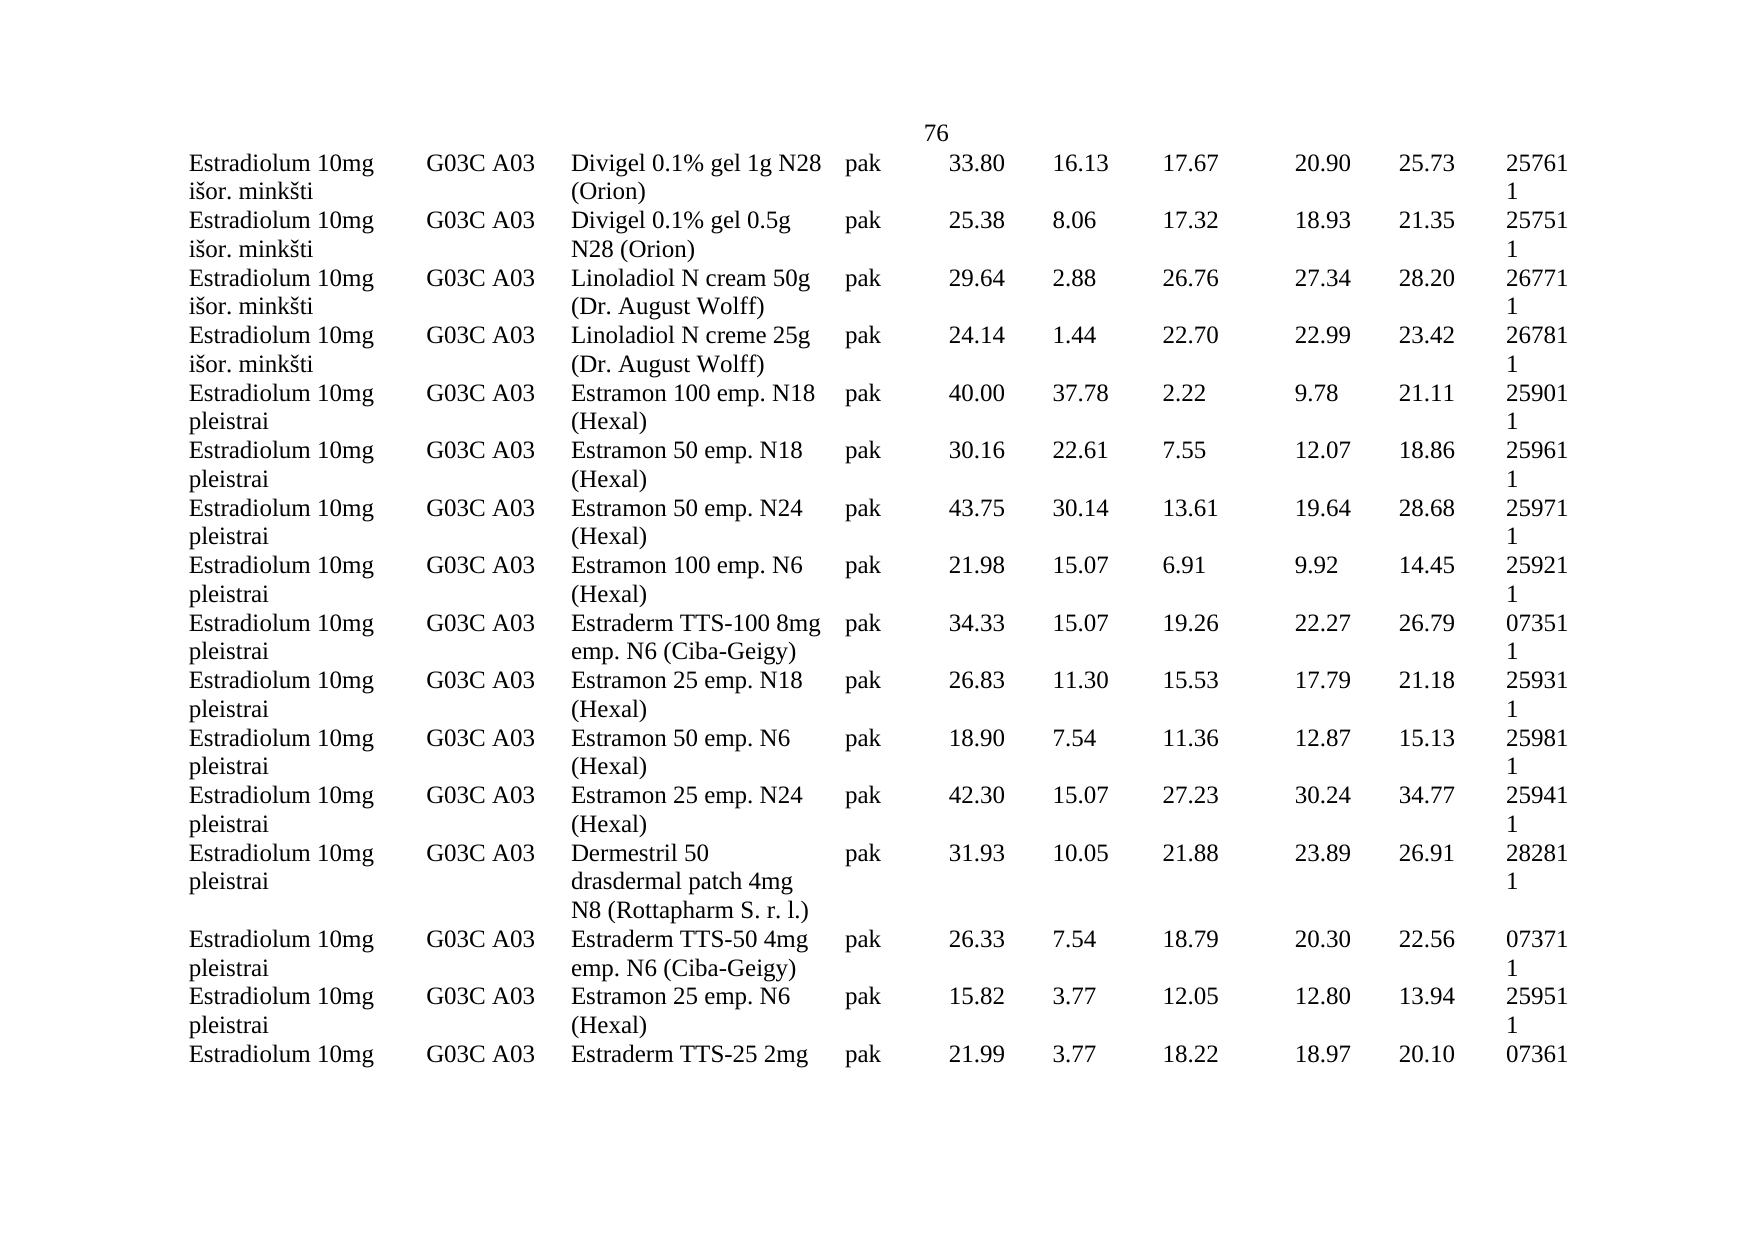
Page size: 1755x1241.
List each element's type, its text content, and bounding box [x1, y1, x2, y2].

table_cell 19.26 [1151, 608, 1283, 665]
table_cell G03C A03 [415, 665, 559, 723]
table_cell 259411 [1495, 780, 1589, 838]
table_cell 22.61 [1041, 435, 1151, 493]
table_cell 33.80 [938, 148, 1041, 205]
table_cell G03C A03 [415, 550, 559, 608]
table_cell pak [834, 838, 937, 924]
table_cell Estradiolum 10mg pleistrai [177, 493, 415, 550]
table_cell 18.22 [1151, 1039, 1283, 1068]
table_cell G03C A03 [415, 723, 559, 780]
table_cell 26.76 [1151, 263, 1283, 320]
table_cell 26.33 [938, 924, 1041, 981]
table_cell [1589, 320, 1595, 378]
table_cell 15.13 [1388, 723, 1494, 780]
table_cell Divigel 0.1% gel 0.5g N28 (Orion) [560, 205, 833, 263]
table_cell G03C A03 [415, 981, 559, 1039]
table_cell 2.22 [1151, 378, 1283, 435]
table_cell pak [834, 780, 937, 838]
table_cell 259611 [1495, 435, 1589, 493]
table_cell 34.33 [938, 608, 1041, 665]
table_cell 257511 [1495, 205, 1589, 263]
table_cell 30.24 [1283, 780, 1387, 838]
table_cell Estradiolum 10mg išor. minkšti [177, 320, 415, 378]
table_cell 3.77 [1041, 1039, 1151, 1068]
table_cell [1589, 608, 1595, 665]
table_cell Estramon 50 emp. N18 (Hexal) [560, 435, 833, 493]
table_cell 07361 [1495, 1039, 1589, 1068]
table_cell 11.36 [1151, 723, 1283, 780]
table_cell 259311 [1495, 665, 1589, 723]
table_cell 21.98 [938, 550, 1041, 608]
table_cell 22.27 [1283, 608, 1387, 665]
table_cell pak [834, 924, 937, 981]
table_cell G03C A03 [415, 435, 559, 493]
table_cell Estramon 50 emp. N6 (Hexal) [560, 723, 833, 780]
table_cell Estramon 25 emp. N24 (Hexal) [560, 780, 833, 838]
table_cell 259711 [1495, 493, 1589, 550]
table_cell 17.32 [1151, 205, 1283, 263]
table_cell 8.06 [1041, 205, 1151, 263]
table_cell 43.75 [938, 493, 1041, 550]
table_cell pak [834, 981, 937, 1039]
table_cell 27.23 [1151, 780, 1283, 838]
table_cell 12.80 [1283, 981, 1387, 1039]
table_cell 26.83 [938, 665, 1041, 723]
table_cell 21.18 [1388, 665, 1494, 723]
table_cell [1589, 780, 1595, 838]
table_cell 37.78 [1041, 378, 1151, 435]
table_cell Estradiolum 10mg pleistrai [177, 665, 415, 723]
table_cell 13.61 [1151, 493, 1283, 550]
table_cell [1589, 838, 1595, 924]
table_cell Estradiolum 10mg išor. minkšti [177, 263, 415, 320]
table_cell 22.99 [1283, 320, 1387, 378]
table_cell Divigel 0.1% gel 1g N28 (Orion) [560, 148, 833, 205]
table_cell 30.14 [1041, 493, 1151, 550]
table_cell 12.05 [1151, 981, 1283, 1039]
table_cell 28.20 [1388, 263, 1494, 320]
table_cell G03C A03 [415, 838, 559, 924]
table_cell Estradiolum 10mg pleistrai [177, 780, 415, 838]
table_cell 17.67 [1151, 148, 1283, 205]
table_cell Estradiolum 10mg pleistrai [177, 723, 415, 780]
table_cell [1589, 981, 1595, 1039]
table_cell [1589, 1039, 1595, 1068]
table_cell 073511 [1495, 608, 1589, 665]
table_cell 42.30 [938, 780, 1041, 838]
table_cell Estradiolum 10mg išor. minkšti [177, 205, 415, 263]
table_cell 26.91 [1388, 838, 1494, 924]
table_cell 259511 [1495, 981, 1589, 1039]
table_cell Estradiolum 10mg pleistrai [177, 550, 415, 608]
table_cell 25.73 [1388, 148, 1494, 205]
table_cell 22.56 [1388, 924, 1494, 981]
table_cell Estradiolum 10mg pleistrai [177, 608, 415, 665]
table_cell pak [834, 263, 937, 320]
table_cell 23.89 [1283, 838, 1387, 924]
table_cell 16.13 [1041, 148, 1151, 205]
table_cell [1589, 924, 1595, 981]
table_cell 259011 [1495, 378, 1589, 435]
table_cell 9.92 [1283, 550, 1387, 608]
table_cell pak [834, 723, 937, 780]
table_cell 25.38 [938, 205, 1041, 263]
table_cell Estramon 25 emp. N6 (Hexal) [560, 981, 833, 1039]
table_cell 1.44 [1041, 320, 1151, 378]
table_cell 6.91 [1151, 550, 1283, 608]
table_cell [1589, 550, 1595, 608]
table_cell 10.05 [1041, 838, 1151, 924]
table_cell pak [834, 550, 937, 608]
table_cell Estradiolum 10mg pleistrai [177, 838, 415, 924]
table_cell 9.78 [1283, 378, 1387, 435]
table_cell 257611 [1495, 148, 1589, 205]
table_cell 21.11 [1388, 378, 1494, 435]
table_cell 20.30 [1283, 924, 1387, 981]
table_cell 18.93 [1283, 205, 1387, 263]
table_cell 18.97 [1283, 1039, 1387, 1068]
table_cell Estradiolum 10mg pleistrai [177, 378, 415, 435]
table_cell G03C A03 [415, 378, 559, 435]
table_cell 31.93 [938, 838, 1041, 924]
table_cell 15.53 [1151, 665, 1283, 723]
table_cell 259211 [1495, 550, 1589, 608]
table_cell 12.87 [1283, 723, 1387, 780]
table_cell Estraderm TTS-25 2mg [560, 1039, 833, 1068]
table_cell 267811 [1495, 320, 1589, 378]
table_cell Estradiolum 10mg [177, 1039, 415, 1068]
table_cell pak [834, 148, 937, 205]
table_cell 15.07 [1041, 780, 1151, 838]
table_cell 267711 [1495, 263, 1589, 320]
table_cell [1589, 665, 1595, 723]
table_cell 19.64 [1283, 493, 1387, 550]
table_cell 3.77 [1041, 981, 1151, 1039]
table_cell 17.79 [1283, 665, 1387, 723]
table_cell G03C A03 [415, 205, 559, 263]
table_cell pak [834, 665, 937, 723]
table_cell 073711 [1495, 924, 1589, 981]
table_cell 29.64 [938, 263, 1041, 320]
table_cell Linoladiol N creme 25g (Dr. August Wolff) [560, 320, 833, 378]
table_cell G03C A03 [415, 320, 559, 378]
table_cell 259811 [1495, 723, 1589, 780]
table_cell pak [834, 435, 937, 493]
table_cell G03C A03 [415, 263, 559, 320]
table_cell Dermestril 50 drasdermal patch 4mg N8 (Rottapharm S. r. l.) [560, 838, 833, 924]
table_cell [1589, 263, 1595, 320]
table_cell [1589, 723, 1595, 780]
table_cell pak [834, 493, 937, 550]
table_cell [1589, 378, 1595, 435]
table_cell G03C A03 [415, 148, 559, 205]
table_cell pak [834, 320, 937, 378]
table_cell pak [834, 608, 937, 665]
table_cell 15.82 [938, 981, 1041, 1039]
table_cell Estradiolum 10mg pleistrai [177, 924, 415, 981]
table_cell 22.70 [1151, 320, 1283, 378]
table_cell 11.30 [1041, 665, 1151, 723]
table_cell G03C A03 [415, 780, 559, 838]
table_cell Estradiolum 10mg pleistrai [177, 981, 415, 1039]
table_cell Estramon 50 emp. N24 (Hexal) [560, 493, 833, 550]
table_cell [1589, 148, 1595, 205]
table_cell G03C A03 [415, 1039, 559, 1068]
table_cell Linoladiol N cream 50g (Dr. August Wolff) [560, 263, 833, 320]
table_cell 18.86 [1388, 435, 1494, 493]
table_cell 12.07 [1283, 435, 1387, 493]
table_cell 30.16 [938, 435, 1041, 493]
table_cell 24.14 [938, 320, 1041, 378]
table_cell 282811 [1495, 838, 1589, 924]
table_cell 20.10 [1388, 1039, 1494, 1068]
table_cell Estradiolum 10mg išor. minkšti [177, 148, 415, 205]
table_cell 27.34 [1283, 263, 1387, 320]
table_cell 7.54 [1041, 723, 1151, 780]
table_cell pak [834, 1039, 937, 1068]
table_cell [1589, 205, 1595, 263]
table_cell Estraderm TTS-50 4mg emp. N6 (Ciba-Geigy) [560, 924, 833, 981]
table_cell 23.42 [1388, 320, 1494, 378]
table_cell pak [834, 205, 937, 263]
table_cell 21.99 [938, 1039, 1041, 1068]
table_cell G03C A03 [415, 924, 559, 981]
table_cell 20.90 [1283, 148, 1387, 205]
table_cell G03C A03 [415, 493, 559, 550]
table_cell 21.35 [1388, 205, 1494, 263]
table_cell 15.07 [1041, 550, 1151, 608]
table_cell Estraderm TTS-100 8mg emp. N6 (Ciba-Geigy) [560, 608, 833, 665]
table_cell Estradiolum 10mg pleistrai [177, 435, 415, 493]
table_cell [1589, 493, 1595, 550]
table_cell 26.79 [1388, 608, 1494, 665]
table_cell 7.54 [1041, 924, 1151, 981]
table_cell 21.88 [1151, 838, 1283, 924]
table_cell 40.00 [938, 378, 1041, 435]
table_cell 13.94 [1388, 981, 1494, 1039]
table_cell Estramon 100 emp. N18 (Hexal) [560, 378, 833, 435]
table_cell 18.79 [1151, 924, 1283, 981]
table_cell 34.77 [1388, 780, 1494, 838]
table_cell pak [834, 378, 937, 435]
table_cell 28.68 [1388, 493, 1494, 550]
table_cell 2.88 [1041, 263, 1151, 320]
table_cell G03C A03 [415, 608, 559, 665]
table_cell 15.07 [1041, 608, 1151, 665]
table_cell [1589, 435, 1595, 493]
table_cell Estramon 100 emp. N6 (Hexal) [560, 550, 833, 608]
table_cell 18.90 [938, 723, 1041, 780]
table_cell 7.55 [1151, 435, 1283, 493]
table_cell 14.45 [1388, 550, 1494, 608]
table_cell Estramon 25 emp. N18 (Hexal) [560, 665, 833, 723]
